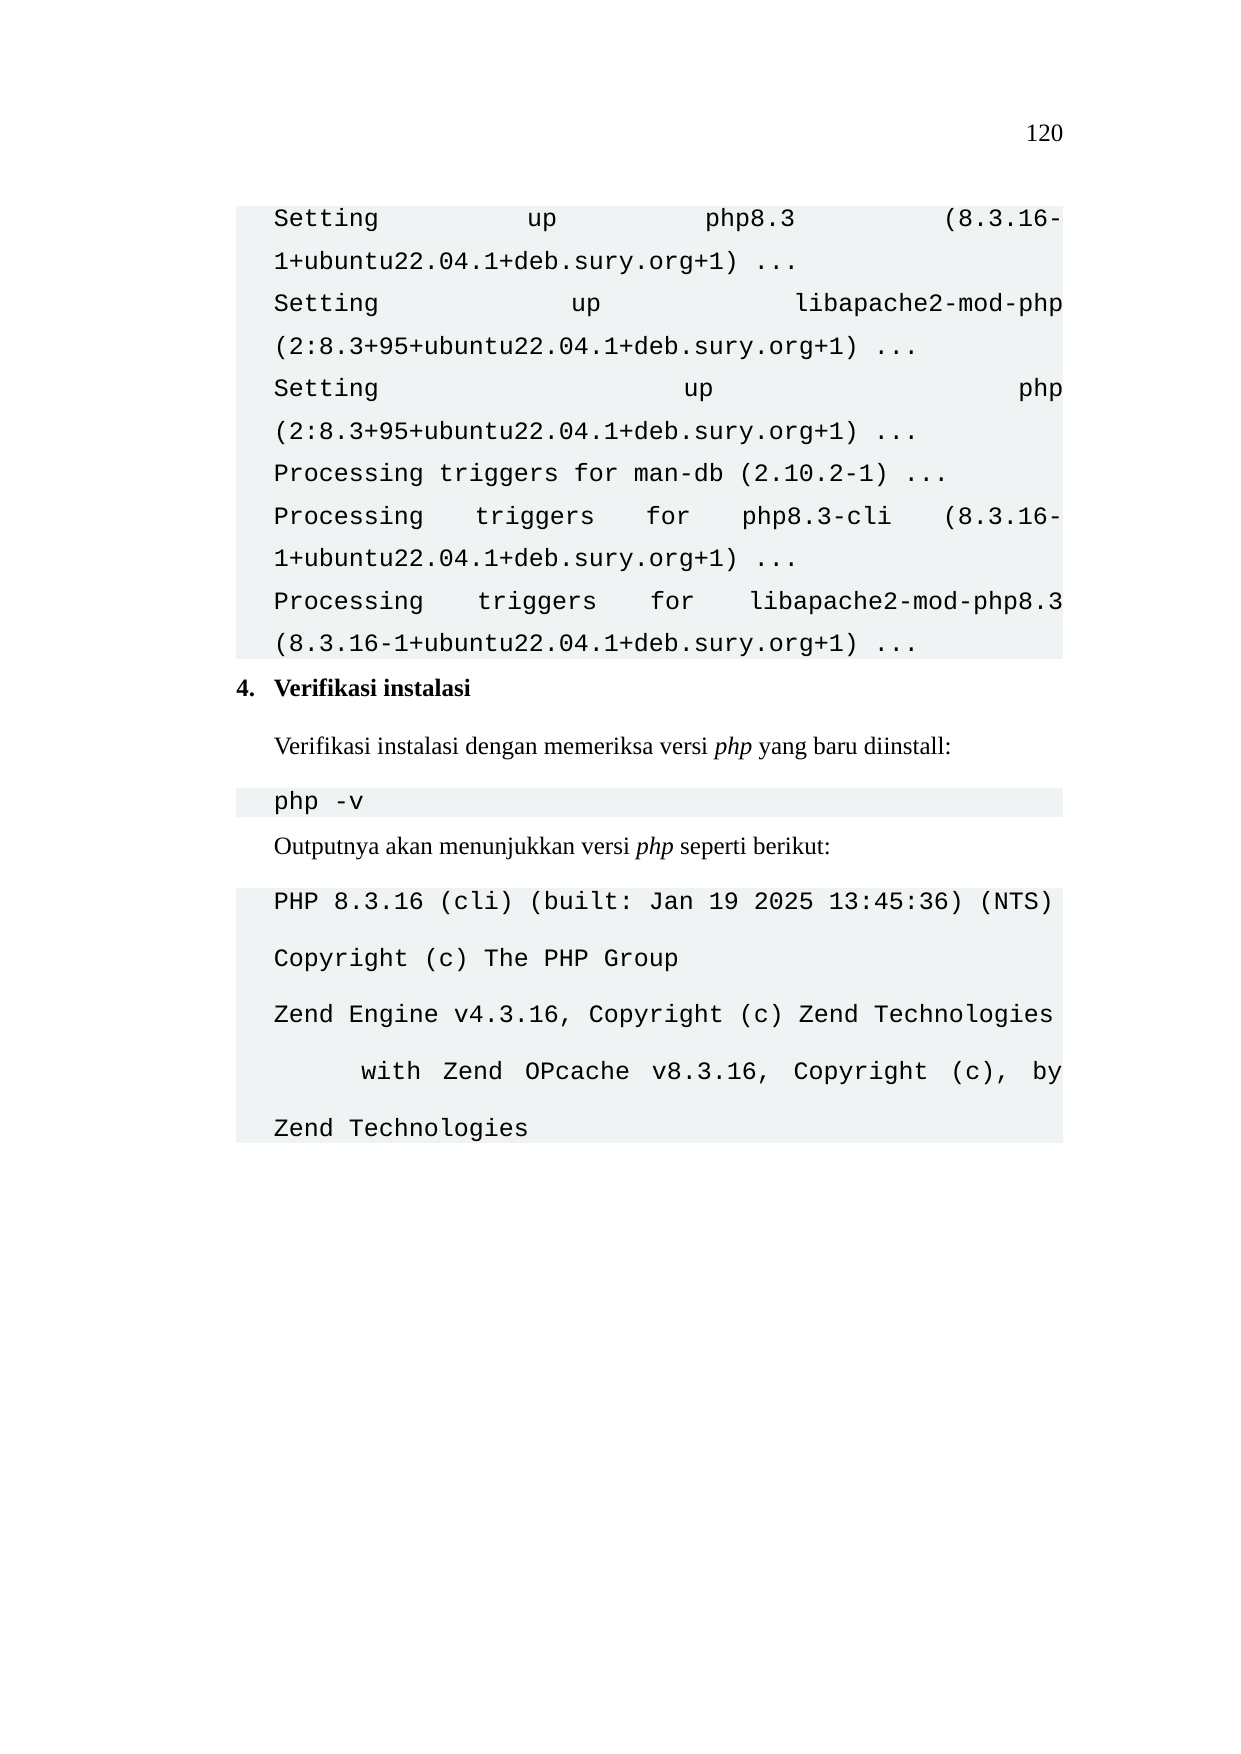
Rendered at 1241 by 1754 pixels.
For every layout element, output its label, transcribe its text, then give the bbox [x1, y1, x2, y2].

list php -v [236, 788, 1063, 817]
list with Zend OPcache v8.3.16, Copyright (c), by Zend Technologies [236, 1058, 1063, 1143]
list Processing triggers for man-db (2.10.2-1) ... [236, 461, 1063, 489]
list Copyright (c) The PHP Group [236, 945, 1063, 973]
list Processing triggers for libapache2-mod-php8.3 (8.3.16-1+ubuntu22.04.1+deb.sury.org+1) ... [236, 588, 1063, 659]
list Verifikasi instalasi [236, 673, 1063, 702]
list PHP 8.3.16 (cli) (built: Jan 19 2025 13:45:36) (NTS) [236, 888, 1063, 917]
list Setting up php8.3 (8.3.16-1+ubuntu22.04.1+deb.sury.org+1) ... [236, 206, 1063, 277]
list Outputnya akan menunjukkan versi php seperti berikut: [236, 831, 1063, 860]
list Zend Engine v4.3.16, Copyright (c) Zend Technologies [236, 1002, 1063, 1030]
list Setting up libapache2-mod-php (2:8.3+95+ubuntu22.04.1+deb.sury.org+1) ... [236, 291, 1063, 362]
list Processing triggers for php8.3-cli (8.3.16-1+ubuntu22.04.1+deb.sury.org+1) ... [236, 503, 1063, 574]
list Verifikasi instalasi dengan memeriksa versi php yang baru diinstall: [236, 731, 1063, 760]
list Setting up php (2:8.3+95+ubuntu22.04.1+deb.sury.org+1) ... [236, 376, 1063, 447]
